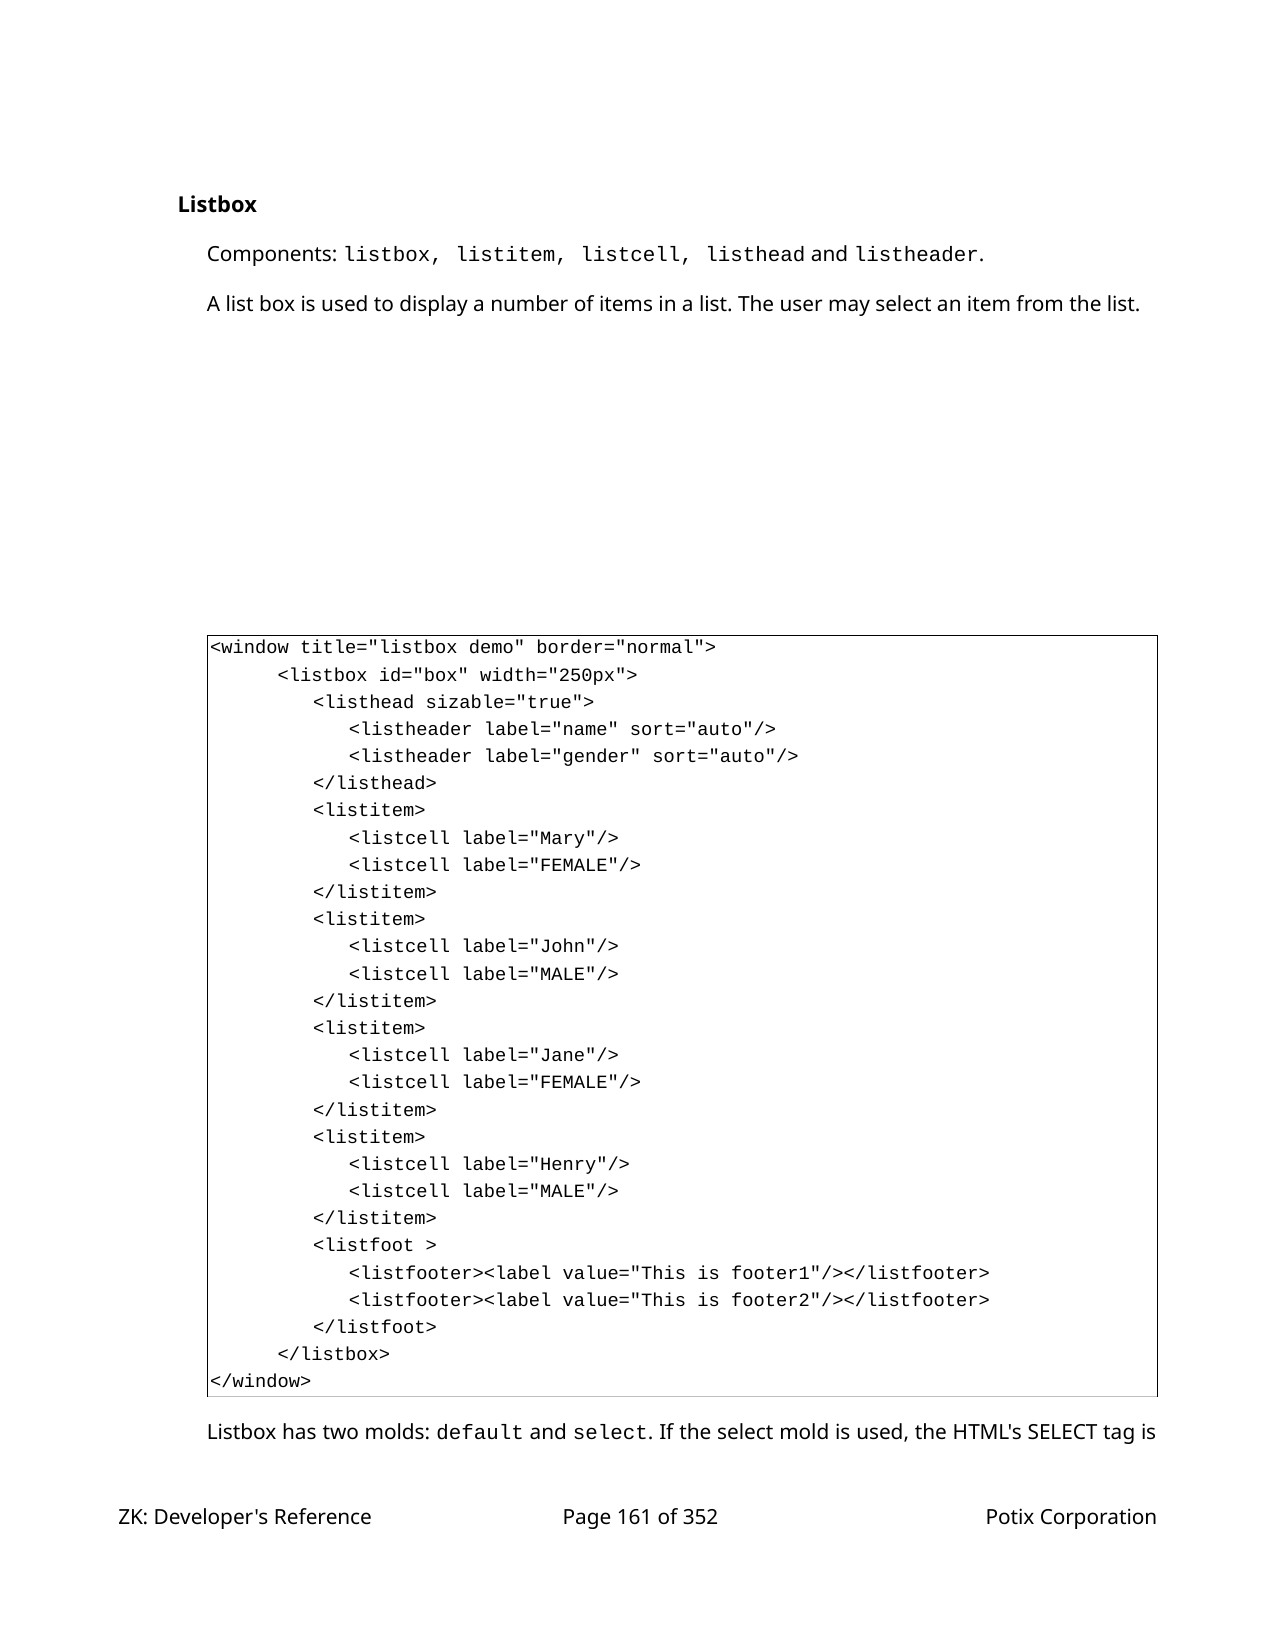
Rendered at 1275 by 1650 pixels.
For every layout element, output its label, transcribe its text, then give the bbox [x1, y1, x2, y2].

text </window> [208, 1369, 1157, 1396]
text </listitem> [208, 989, 1157, 1013]
text <listfooter><label value="This is footer2"/></listfooter> [208, 1288, 1157, 1312]
text </listbox> [208, 1342, 1157, 1366]
text <listcell label="MALE"/> [208, 1179, 1157, 1203]
text <listcell label="John"/> [208, 934, 1157, 958]
text <listcell label="Mary"/> [208, 826, 1157, 850]
text <listfooter><label value="This is footer1"/></listfooter> [208, 1261, 1157, 1285]
text <listcell label="Henry"/> [208, 1152, 1157, 1176]
text Listbox has two molds: default and select. If the select mold is used, the HTML's SELECT tag is [207, 1417, 1157, 1446]
text A list box is used to display a number of items in a list. The user may select an item from the list. [207, 289, 1157, 317]
text <listitem> [208, 907, 1157, 931]
text </listitem> [208, 1206, 1157, 1230]
text <listhead sizable="true"> [208, 689, 1157, 714]
text <listheader label="gender" sort="auto"/> [208, 744, 1157, 768]
text <listitem> [208, 1124, 1157, 1149]
text <listcell label="FEMALE"/> [208, 853, 1157, 877]
text </listitem> [208, 880, 1157, 904]
text </listfoot> [208, 1315, 1157, 1339]
text <listbox id="box" width="250px"> [208, 662, 1157, 687]
subtitle Listbox [177, 189, 1157, 219]
text <window title="listbox demo" border="normal"> [208, 636, 1157, 659]
text Components: listbox, listitem, listcell, listhead and listheader. [207, 239, 1157, 268]
text <listfoot > [208, 1233, 1157, 1258]
text <listcell label="Jane"/> [208, 1043, 1157, 1067]
text <listcell label="MALE"/> [208, 961, 1157, 986]
text <listitem> [208, 798, 1157, 823]
text <listcell label="FEMALE"/> [208, 1070, 1157, 1094]
text </listitem> [208, 1097, 1157, 1122]
text <listitem> [208, 1016, 1157, 1040]
text <listheader label="name" sort="auto"/> [208, 717, 1157, 741]
text </listhead> [208, 771, 1157, 795]
